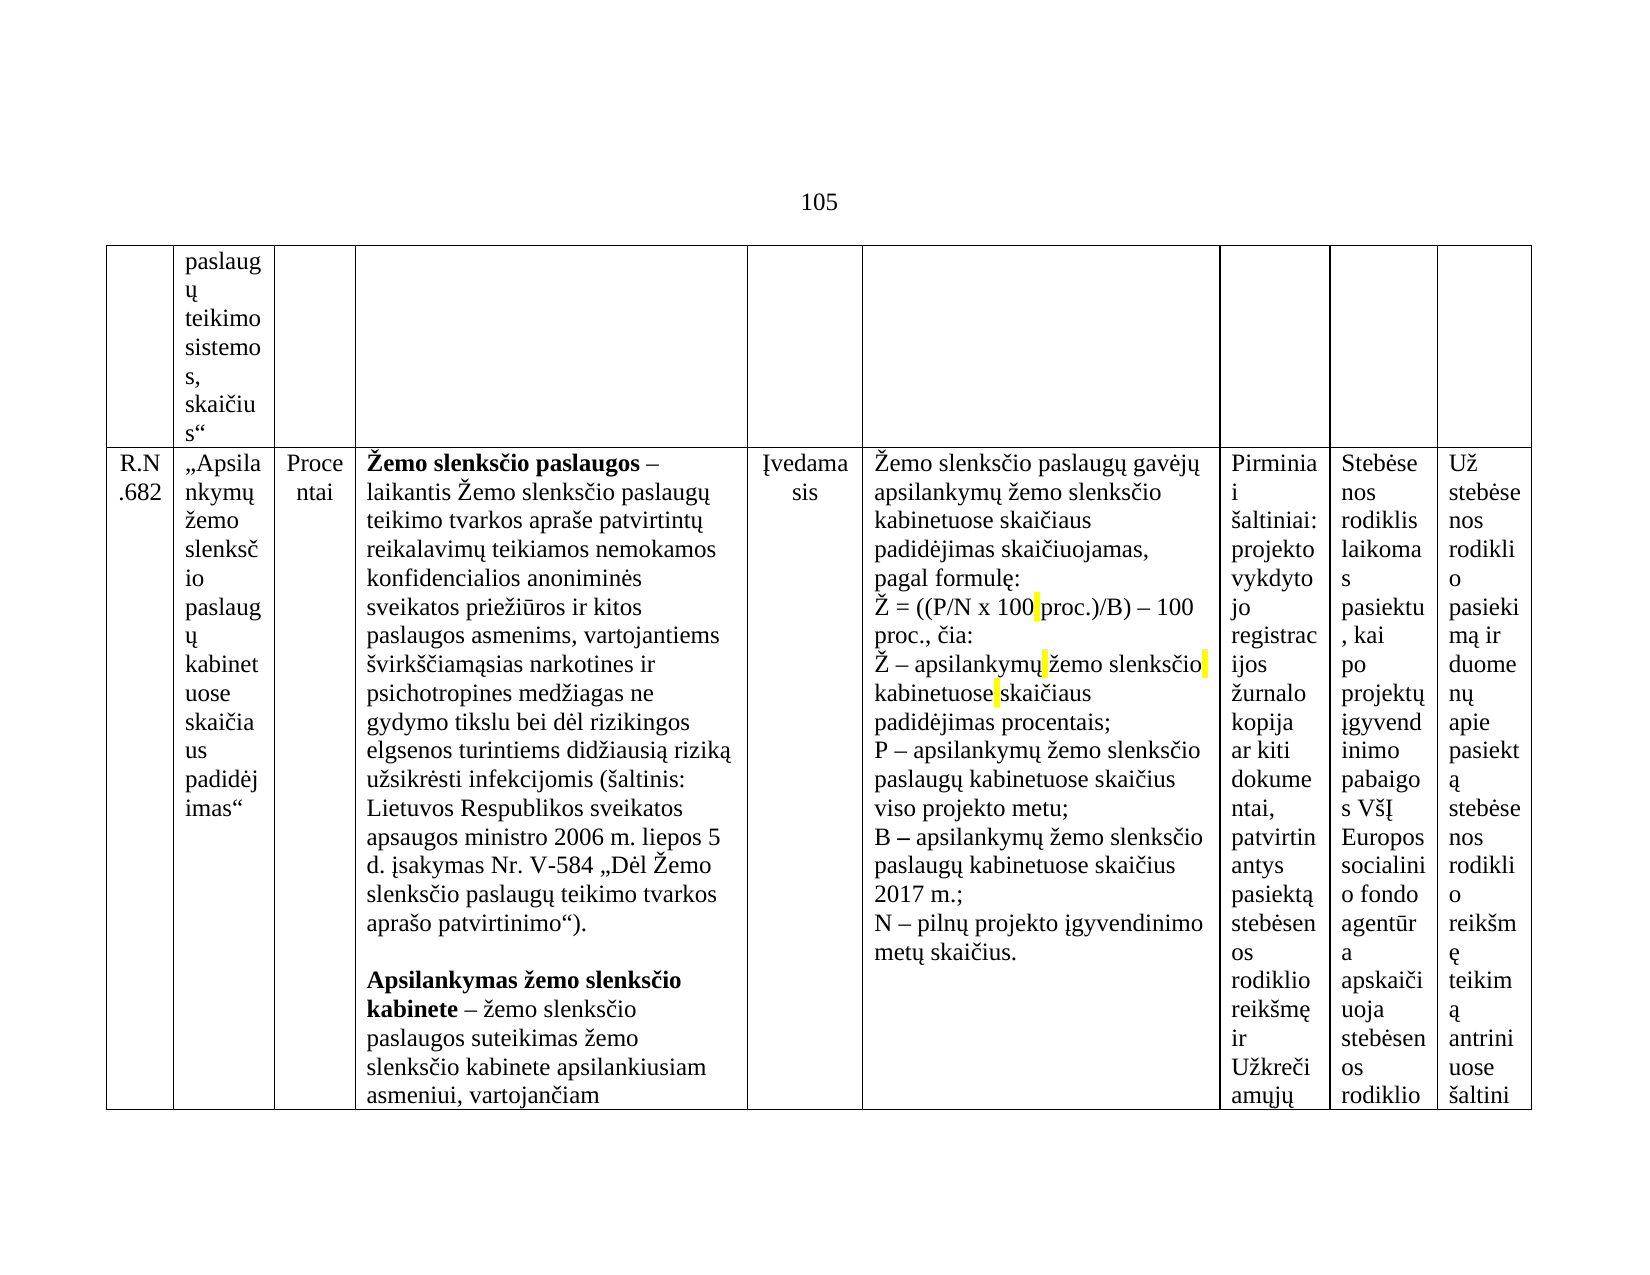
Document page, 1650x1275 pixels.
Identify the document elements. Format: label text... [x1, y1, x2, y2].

table_cell paslaugų teikimo sistemos, skaičius“ [174, 246, 274, 447]
table_cell Įvedamasis [748, 448, 862, 1109]
table_cell Stebėsenos rodiklis laikomas pasiektu, kai po projektų įgyvendinimo pabaigos VšĮ Europos socialinio fondo agentūra apskaičiuoja stebėsenos rodiklio [1331, 448, 1437, 1109]
table_cell [1331, 246, 1437, 447]
table_cell Žemo slenksčio paslaugos – laikantis Žemo slenksčio paslaugų teikimo tvarkos apraše patvirtintų reikalavimų teikiamos nemokamos konfidencialios anoniminės sveikatos priežiūros ir kitos paslaugos asmenims, vartojantiems švirkščiamąsias narkotines ir psichotropines medžiagas ne gydymo tikslu bei dėl rizikingos elgsenos turintiems didžiausią riziką užsikrėsti infekcijomis (šaltinis: Lietuvos Respublikos sveikatos apsaugos ministro 2006 m. liepos 5 d. įsakymas Nr. V-584 „Dėl Žemo slenksčio paslaugų teikimo tvarkos aprašo patvirtinimo“). Apsilankymas žemo slenksčio kabinete – žemo slenksčio paslaugos suteikimas žemo slenksčio kabinete apsilankiusiam asmeniui, vartojančiam [356, 448, 747, 1109]
table_cell „Apsilankymų žemo slenksčio paslaugų kabinetuose skaičiaus padidėjimas“ [174, 448, 274, 1109]
table_cell [275, 246, 355, 447]
table_cell [1221, 246, 1329, 447]
table_cell Žemo slenksčio paslaugų gavėjų apsilankymų žemo slenksčio kabinetuose skaičiaus padidėjimas skaičiuojamas, pagal formulę: Ž = ((P/N x 100 proc.)/B) – 100 proc., čia: Ž – apsilankymų žemo slenksčio kabinetuose skaičiaus padidėjimas procentais; P – apsilankymų žemo slenksčio paslaugų kabinetuose skaičius viso projekto metu; B – apsilankymų žemo slenksčio paslaugų kabinetuose skaičius 2017 m.; N – pilnų projekto įgyvendinimo metų skaičius. [863, 448, 1219, 1109]
table_cell Pirminiai šaltiniai: projekto vykdytojo registracijos žurnalo kopija ar kiti dokumentai, patvirtinantys pasiektą stebėsenos rodiklio reikšmę ir Užkrečiamųjų [1221, 448, 1329, 1109]
table_cell Procentai [275, 448, 355, 1109]
table_cell Už stebėsenos rodiklio pasiekimą ir duomenų apie pasiektą stebėsenos rodiklio reikšmę teikimą antriniuose šaltini [1438, 448, 1531, 1109]
table_cell R.N.682 [107, 448, 173, 1109]
table_cell [863, 246, 1219, 447]
table_cell [1438, 246, 1531, 447]
table_cell [107, 246, 173, 447]
table_cell [748, 246, 862, 447]
table_cell [356, 246, 747, 447]
